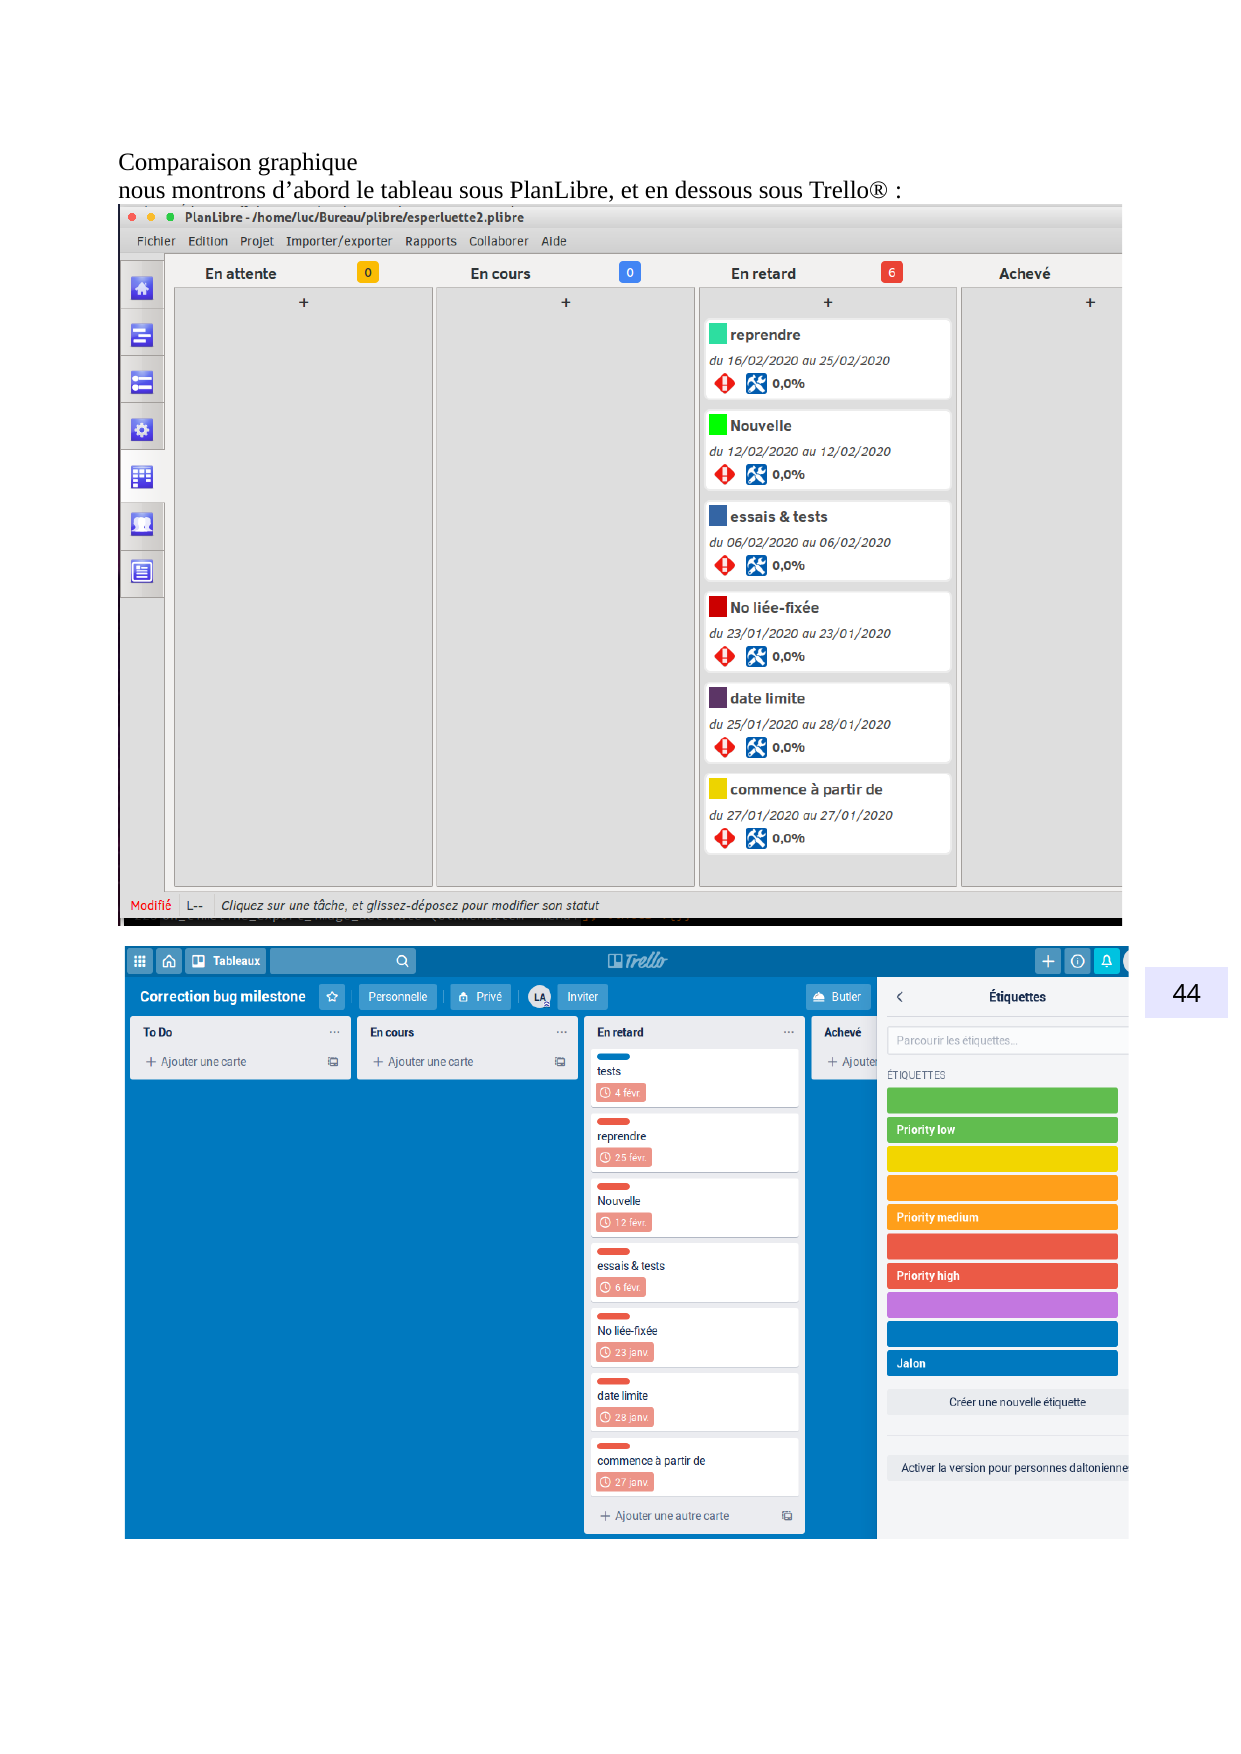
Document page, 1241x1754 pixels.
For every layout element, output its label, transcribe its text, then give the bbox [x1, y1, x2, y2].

text Comparaison graphique [118, 147, 1122, 176]
text nous montrons d’abord le tableau sous PlanLibre, et en dessous sous Trello® : [118, 176, 1122, 204]
picture [124, 946, 1129, 1539]
picture [118, 204, 1123, 926]
